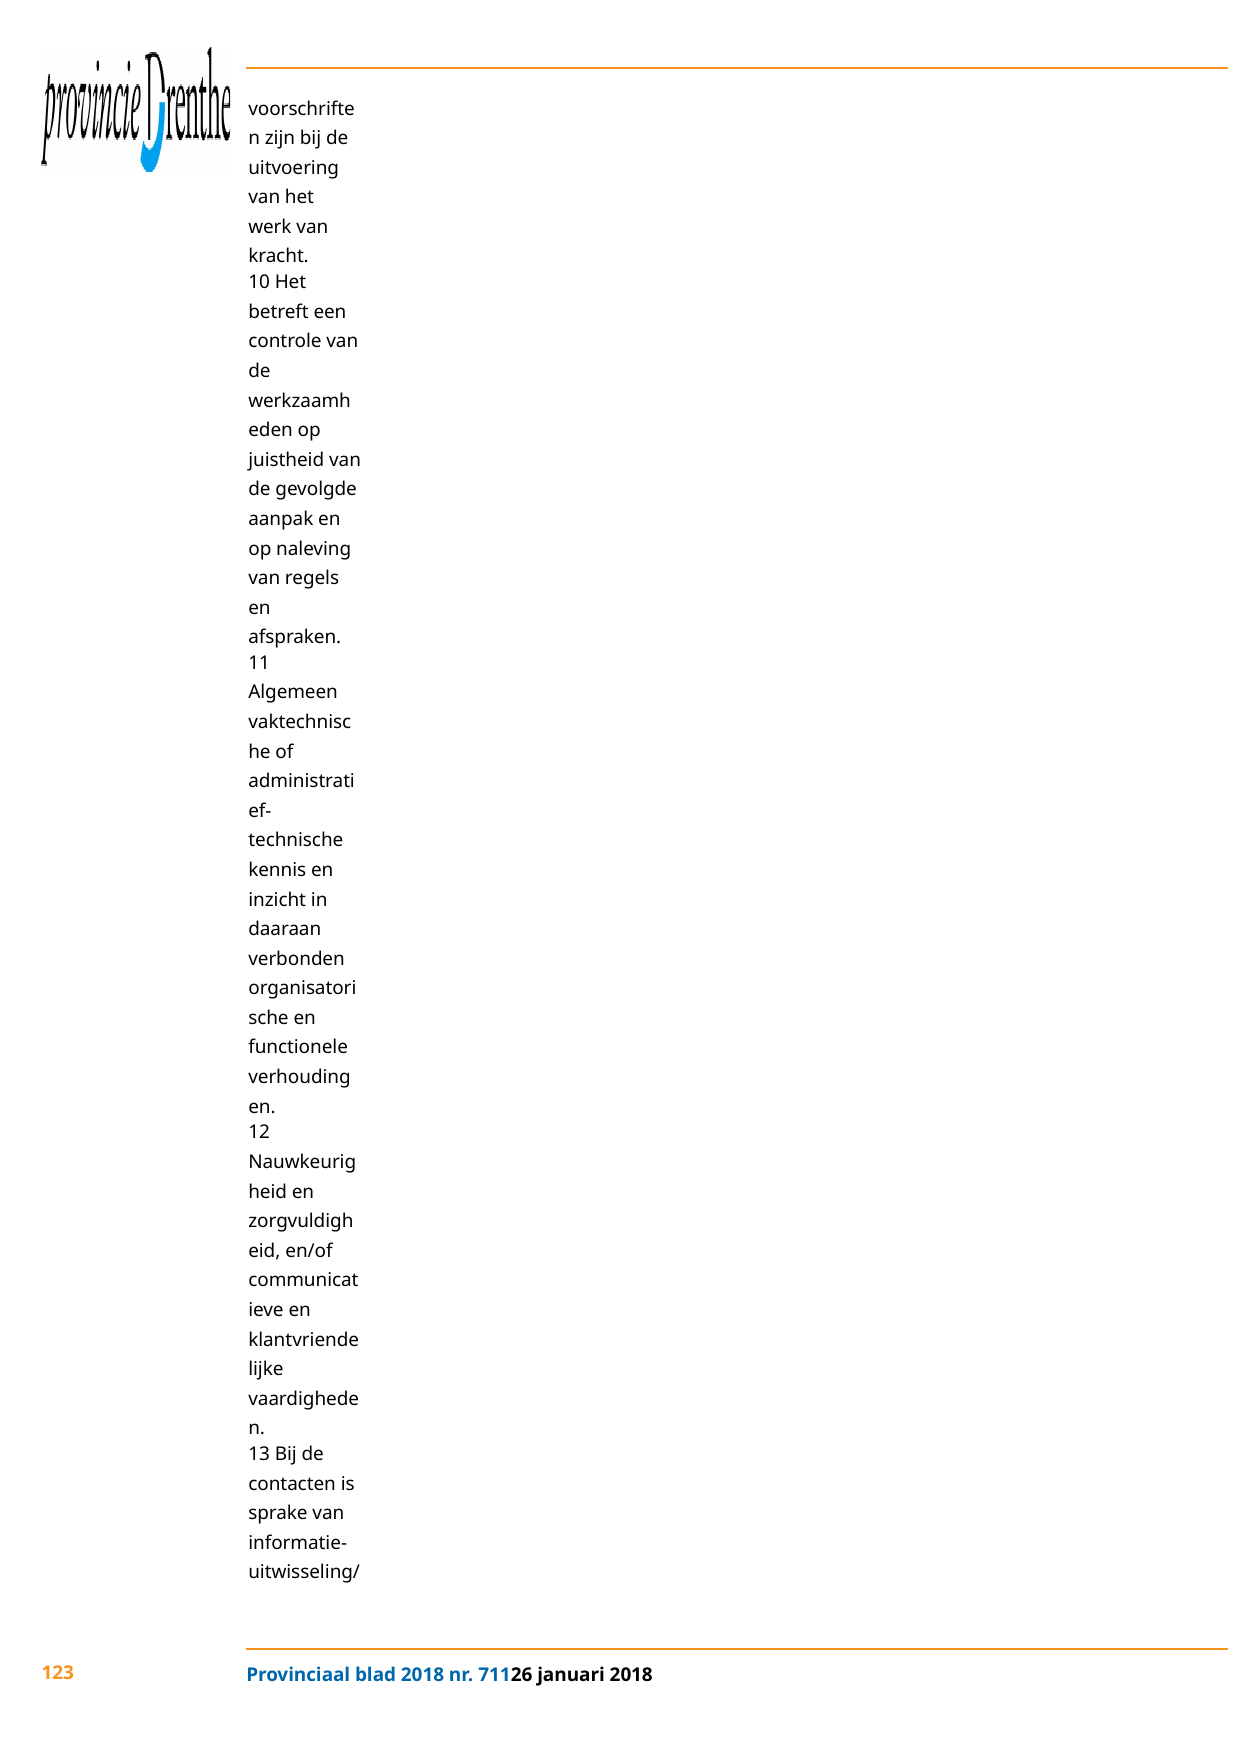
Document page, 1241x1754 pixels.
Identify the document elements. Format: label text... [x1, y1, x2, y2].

table_cell 12 Nauwkeurigheid en zorgvuldigheid, en/of communicatieve en klantvriendelijke vaardigheden. [248, 1119, 361, 1440]
table_cell voorschriften zijn bij de uitvoering van het werk van kracht. [248, 95, 361, 268]
table_cell [474, 95, 587, 1584]
picture [41, 47, 231, 172]
table_cell [587, 95, 700, 1584]
table_cell 11 Algemeen vaktechnische of administratief-technische kennis en inzicht in daaraan verbonden organisatorische en functionele verhoudingen. [248, 649, 361, 1119]
table_cell [361, 95, 474, 1584]
table_cell 10 Het betreft een controle van de werkzaamheden op juistheid van de gevolgde aanpak en op naleving van regels en afspraken. [248, 269, 361, 649]
table_cell [813, 95, 926, 1584]
table_cell [1039, 95, 1152, 1584]
table_cell [926, 95, 1038, 1584]
table_cell 13 Bij de contacten is sprake van informatie-uitwisseling/- [248, 1440, 361, 1584]
table_cell [700, 95, 813, 1584]
